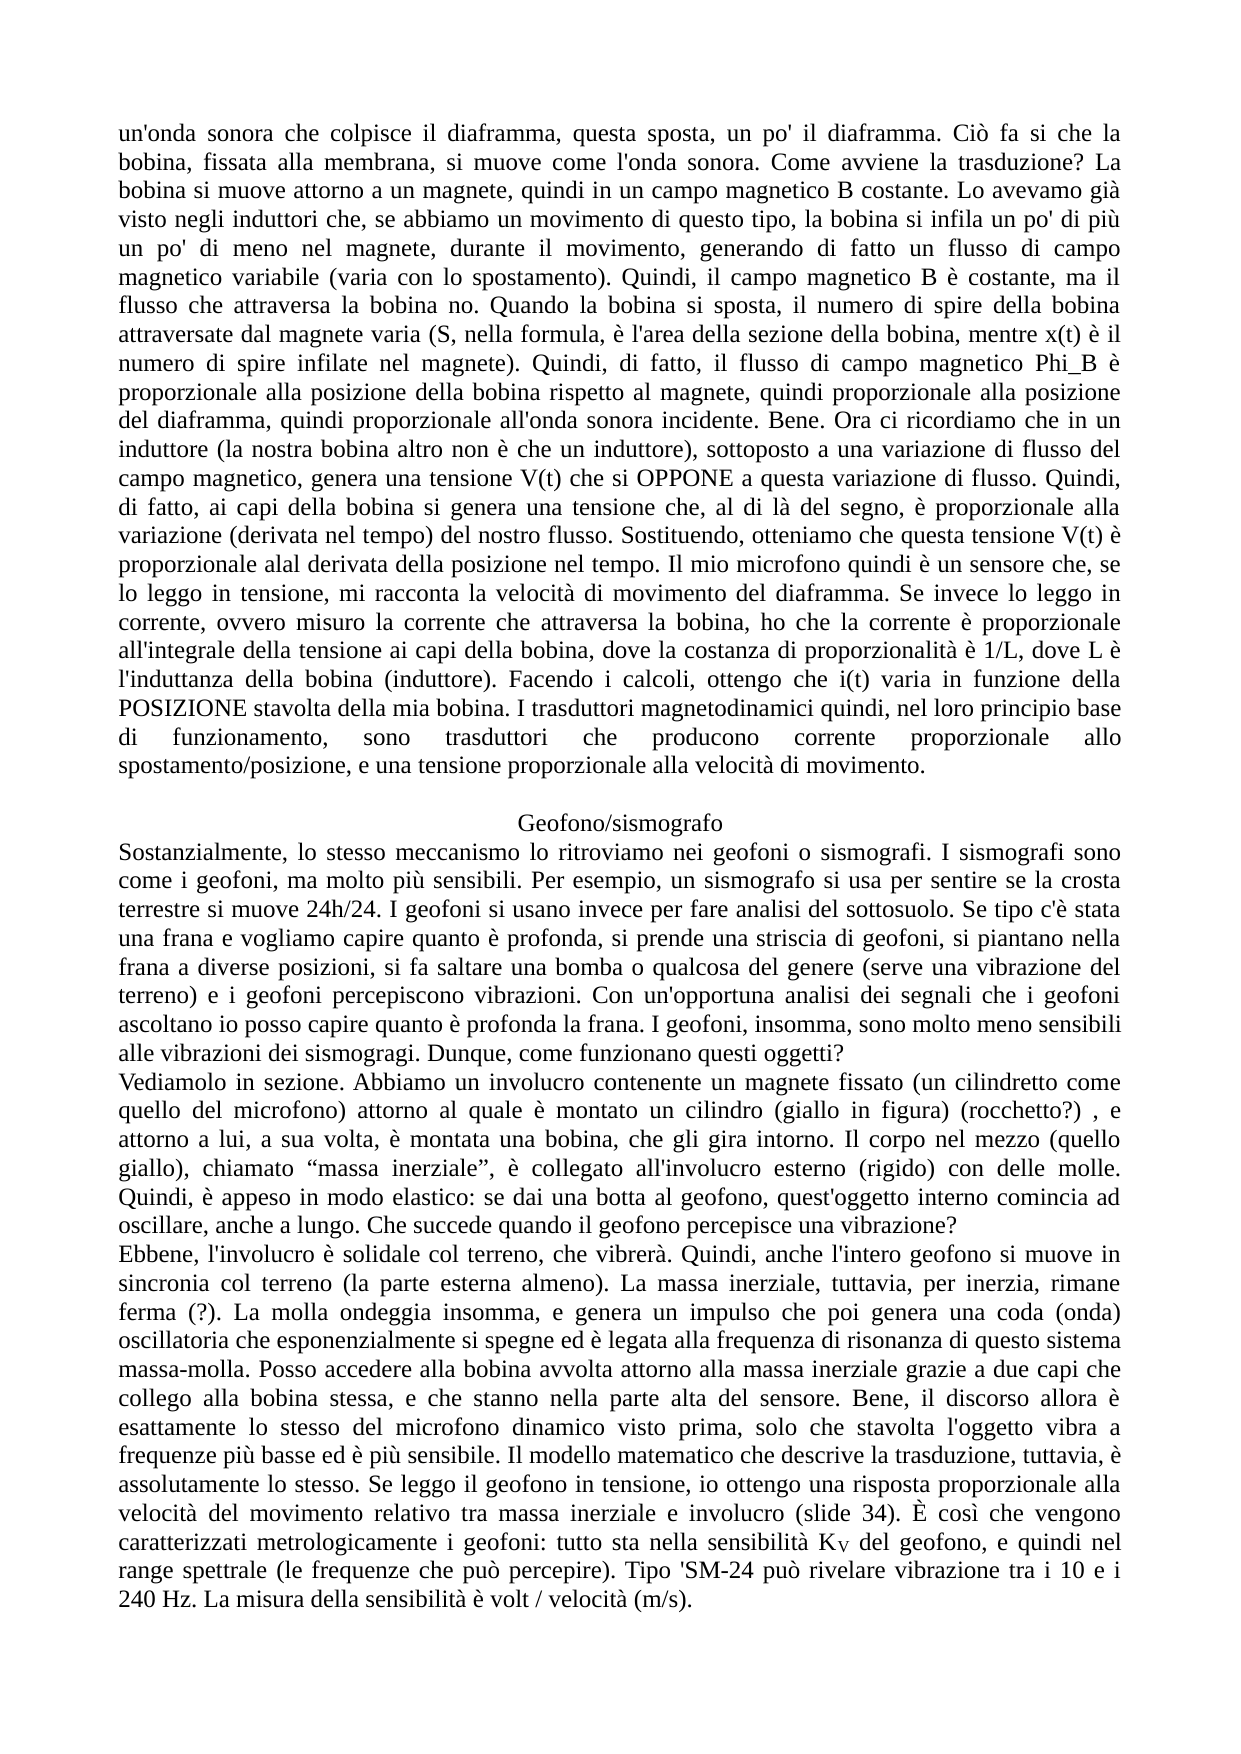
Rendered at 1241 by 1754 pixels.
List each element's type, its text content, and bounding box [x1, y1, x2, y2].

text Sostanzialmente, lo stesso meccanismo lo ritroviamo nei geofoni o sismografi. I sismografi sono come i geofoni, ma molto più sensibili. Per esempio, un sismografo si usa per sentire se la crosta terrestre si muove 24h/24. I geofoni si usano invece per fare analisi del sottosuolo. Se tipo c'è stata una frana e vogliamo capire quanto è profonda, si prende una striscia di geofoni, si piantano nella frana a diverse posizioni, si fa saltare una bomba o qualcosa del genere (serve una vibrazione del terreno) e i geofoni percepiscono vibrazioni. Con un'opportuna analisi dei segnali che i geofoni ascoltano io posso capire quanto è profonda la frana. I geofoni, insomma, sono molto meno sensibili alle vibrazioni dei sismogragi. Dunque, come funzionano questi oggetti? [118, 837, 1122, 1067]
text un'onda sonora che colpisce il diaframma, questa sposta, un po' il diaframma. Ciò fa si che la bobina, fissata alla membrana, si muove come l'onda sonora. Come avviene la trasduzione? La bobina si muove attorno a un magnete, quindi in un campo magnetico B costante. Lo avevamo già visto negli induttori che, se abbiamo un movimento di questo tipo, la bobina si infila un po' di più un po' di meno nel magnete, durante il movimento, generando di fatto un flusso di campo magnetico variabile (varia con lo spostamento). Quindi, il campo magnetico B è costante, ma il flusso che attraversa la bobina no. Quando la bobina si sposta, il numero di spire della bobina attraversate dal magnete varia (S, nella formula, è l'area della sezione della bobina, mentre x(t) è il numero di spire infilate nel magnete). Quindi, di fatto, il flusso di campo magnetico Phi_B è proporzionale alla posizione della bobina rispetto al magnete, quindi proporzionale alla posizione del diaframma, quindi proporzionale all'onda sonora incidente. Bene. Ora ci ricordiamo che in un induttore (la nostra bobina altro non è che un induttore), sottoposto a una variazione di flusso del campo magnetico, genera una tensione V(t) che si OPPONE a questa variazione di flusso. Quindi, di fatto, ai capi della bobina si genera una tensione che, al di là del segno, è proporzionale alla variazione (derivata nel tempo) del nostro flusso. Sostituendo, otteniamo che questa tensione V(t) è proporzionale alal derivata della posizione nel tempo. Il mio microfono quindi è un sensore che, se lo leggo in tensione, mi racconta la velocità di movimento del diaframma. Se invece lo leggo in corrente, ovvero misuro la corrente che attraversa la bobina, ho che la corrente è proporzionale all'integrale della tensione ai capi della bobina, dove la costanza di proporzionalità è 1/L, dove L è l'induttanza della bobina (induttore). Facendo i calcoli, ottengo che i(t) varia in funzione della POSIZIONE stavolta della mia bobina. I trasduttori magnetodinamici quindi, nel loro principio base di funzionamento, sono trasduttori che producono corrente proporzionale allo spostamento/posizione, e una tensione proporzionale alla velocità di movimento. [118, 118, 1122, 779]
text Geofono/sismografo [118, 808, 1122, 837]
text Ebbene, l'involucro è solidale col terreno, che vibrerà. Quindi, anche l'intero geofono si muove in sincronia col terreno (la parte esterna almeno). La massa inerziale, tuttavia, per inerzia, rimane ferma (?). La molla ondeggia insomma, e genera un impulso che poi genera una coda (onda) oscillatoria che esponenzialmente si spegne ed è legata alla frequenza di risonanza di questo sistema massa-molla. Posso accedere alla bobina avvolta attorno alla massa inerziale grazie a due capi che collego alla bobina stessa, e che stanno nella parte alta del sensore. Bene, il discorso allora è esattamente lo stesso del microfono dinamico visto prima, solo che stavolta l'oggetto vibra a frequenze più basse ed è più sensibile. Il modello matematico che descrive la trasduzione, tuttavia, è assolutamente lo stesso. Se leggo il geofono in tensione, io ottengo una risposta proporzionale alla velocità del movimento relativo tra massa inerziale e involucro (slide 34). È così che vengono caratterizzati metrologicamente i geofoni: tutto sta nella sensibilità KV del geofono, e quindi nel range spettrale (le frequenze che può percepire). Tipo 'SM-24 può rivelare vibrazione tra i 10 e i 240 Hz. La misura della sensibilità è volt / velocità (m/s). [118, 1239, 1122, 1613]
text Vediamolo in sezione. Abbiamo un involucro contenente un magnete fissato (un cilindretto come quello del microfono) attorno al quale è montato un cilindro (giallo in figura) (rocchetto?) , e attorno a lui, a sua volta, è montata una bobina, che gli gira intorno. Il corpo nel mezzo (quello giallo), chiamato “massa inerziale”, è collegato all'involucro esterno (rigido) con delle molle. Quindi, è appeso in modo elastico: se dai una botta al geofono, quest'oggetto interno comincia ad oscillare, anche a lungo. Che succede quando il geofono percepisce una vibrazione? [118, 1067, 1122, 1239]
